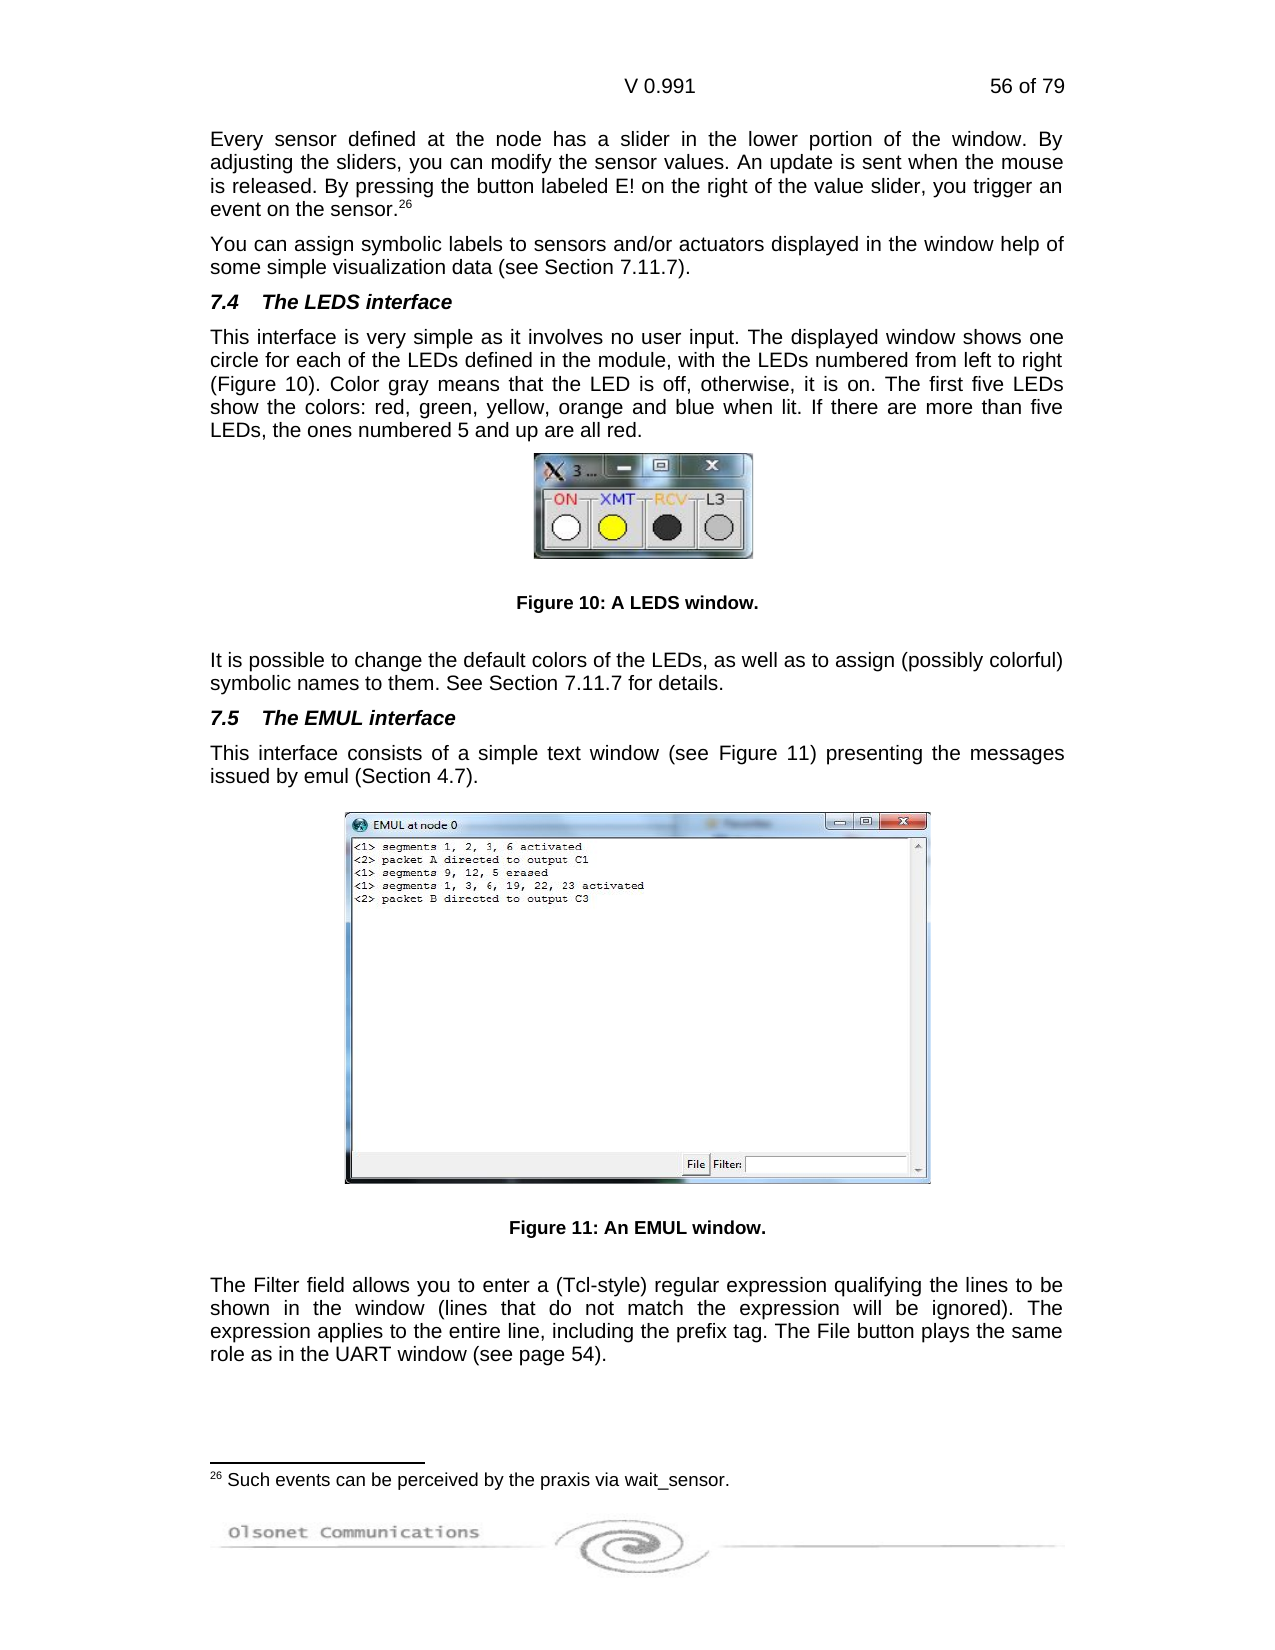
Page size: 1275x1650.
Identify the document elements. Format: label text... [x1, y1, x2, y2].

text You can assign symbolic labels to sensors and/or actuators displayed in the window help of some simple visualization data (see Section 7.11.7). [210, 232, 1065, 279]
subtitle The LEDS interface [210, 291, 1065, 314]
picture [210, 1504, 1065, 1596]
text This interface consists of a simple text window (see Figure 11) presenting the messages issued by emul (Section 4.7). [210, 741, 1065, 788]
text The Filter field allows you to enter a (Tcl-style) regular expression qualifying the lines to be shown in the window (lines that do not match the expression will be ignored). The expression applies to the entire line, including the prefix tag. The File button plays the same role as in the UART window (see page 55). [210, 1273, 1065, 1366]
picture [344, 812, 931, 1184]
text Figure 11: An EMUL window. [344, 1217, 931, 1238]
text Every sensor defined at the node has a slider in the lower portion of the window. By adjusting the sliders, you can modify the sensor values. An update is sent when the mouse is released. By pressing the button labeled E! on the right of the value slider, you trigger an event on the sensor. [210, 128, 1065, 221]
text This interface is very simple as it involves no user input. The displayed window shows one circle for each of the LEDs defined in the module, with the LEDs numbered from left to right (Figure 10). Color gray means that the LED is off, otherwise, it is on. The first five LEDs show the colors: red, green, yellow, orange and blue when lit. If there are more than five LEDs, the ones numbered 5 and up are all red. [210, 326, 1065, 442]
text It is possible to change the default colors of the LEDs, as well as to assign (possibly colorful) symbolic names to them. See Section 7.11.7 for details. [210, 648, 1065, 695]
text Such events can be perceived by the praxis via wait_sensor. [210, 1469, 1065, 1490]
subtitle The EMUL interface [210, 706, 1065, 730]
text Figure 10: A LEDS window. [493, 592, 782, 613]
picture [533, 453, 754, 559]
